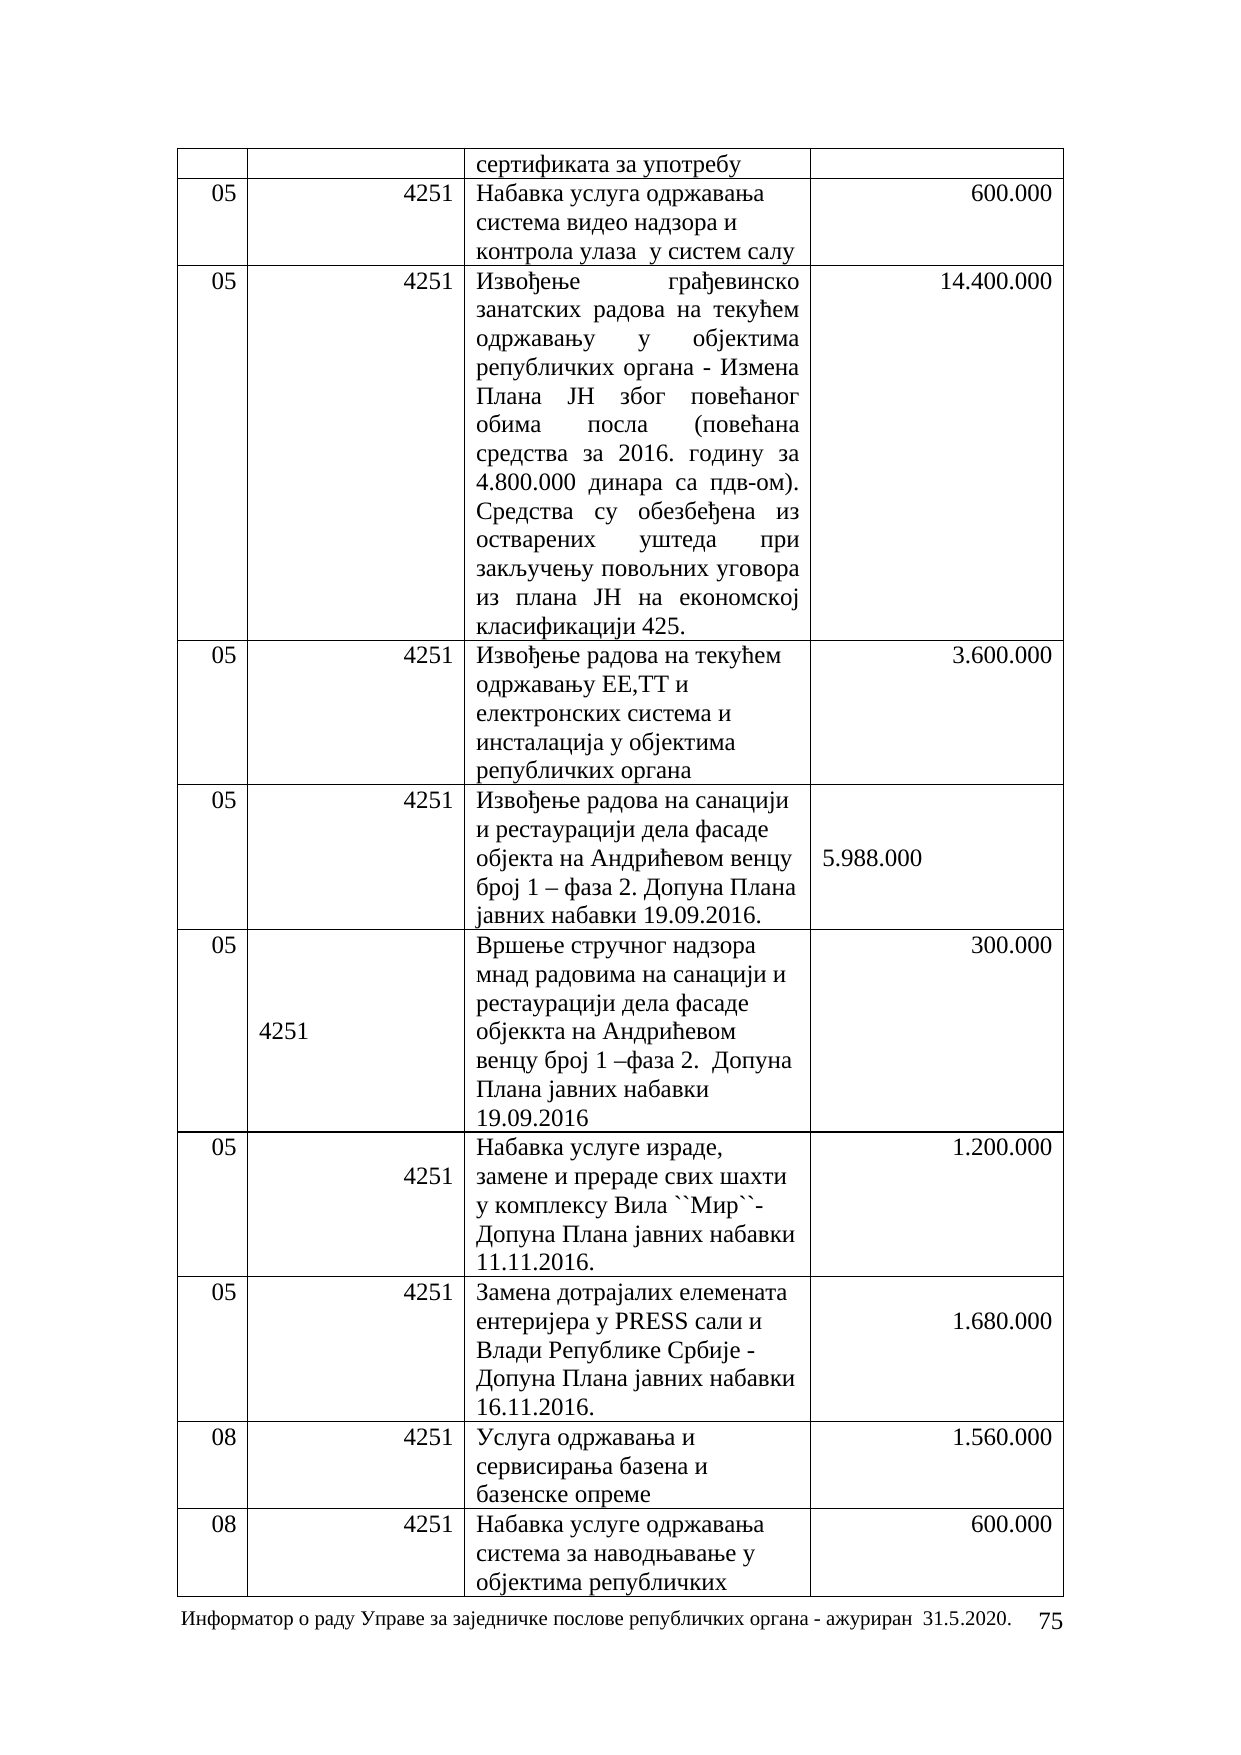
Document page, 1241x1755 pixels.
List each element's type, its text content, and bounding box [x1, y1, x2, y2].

table_cell 5.988.000 [811, 785, 1063, 929]
table_cell [811, 149, 1063, 177]
table_cell Извођење радова на текућем одржавању ЕЕ,ТТ и електронских система и инсталација у објектима републичких органа [465, 641, 810, 784]
table_cell Замена дотрајалих елемената ентеријера у PRESS сали и Влади Републике Србије - Допуна Плана јавних набавки 16.11.2016. [465, 1277, 810, 1421]
table_cell 1.560.000 [811, 1422, 1063, 1508]
table_cell 600.000 [811, 1509, 1063, 1596]
table_cell Набавка услуга одржавања система видео надзора и контрола улаза у систем салу [465, 179, 810, 265]
table_cell 08 [178, 1422, 247, 1508]
table_cell 05 [178, 1133, 247, 1276]
table_cell 05 [178, 641, 247, 784]
table_cell Набавка услуге одржавања система за наводњавање у објектима републичких [465, 1509, 810, 1596]
table_cell 3.600.000 [811, 641, 1063, 784]
table_cell 4251 [248, 930, 464, 1131]
table_cell 4251 [248, 641, 464, 784]
table_cell 05 [178, 785, 247, 929]
table_cell 300.000 [811, 930, 1063, 1131]
table_cell 05 [178, 266, 247, 639]
table_cell 1.680.000 [811, 1277, 1063, 1421]
table_cell 05 [178, 1277, 247, 1421]
table_cell 4251 [248, 266, 464, 639]
table_cell [248, 149, 464, 177]
table_cell Набавка услуге израде, замене и прераде свих шахти у комплексу Вила ``Мир``- Допуна Плана јавних набавки 11.11.2016. [465, 1133, 810, 1276]
table_cell 1.200.000 [811, 1133, 1063, 1276]
table_cell 05 [178, 179, 247, 265]
table_cell 14.400.000 [811, 266, 1063, 639]
table_cell [178, 149, 247, 177]
table_cell 4251 [248, 1277, 464, 1421]
table_cell Извођење грађевинско занатских радова на текућем одржавању у објектима републичких органа - Измена Плана ЈН због повећаног обима посла (повећана средства за 2016. годину за 4.800.000 динара са пдв-ом). Средства су обезбеђена из остварених уштеда при закључењу повољних уговора из плана ЈН на економској класификацији 425. [465, 266, 810, 639]
table_cell 08 [178, 1509, 247, 1596]
table_cell Услуга одржавања и сервисирања базена и базенске опреме [465, 1422, 810, 1508]
table_cell 4251 [248, 179, 464, 265]
table_cell 4251 [248, 785, 464, 929]
table_cell 05 [178, 930, 247, 1131]
table_cell 4251 [248, 1422, 464, 1508]
table_cell 4251 [248, 1133, 464, 1276]
table_cell 4251 [248, 1509, 464, 1596]
table_cell сертификата за употребу [465, 149, 810, 177]
table_cell 600.000 [811, 179, 1063, 265]
table_cell Извођење радова на санацији и рестаурацији дела фасаде објекта на Андрићевом венцу број 1 – фаза 2. Допуна Плана јавних набавки 19.09.2016. [465, 785, 810, 929]
table_cell Вршење стручног надзора мнад радовима на санацији и рестаурацији дела фасаде објеккта на Андрићевом венцу број 1 –фаза 2. Допуна Плана јавних набавки 19.09.2016 [465, 930, 810, 1131]
